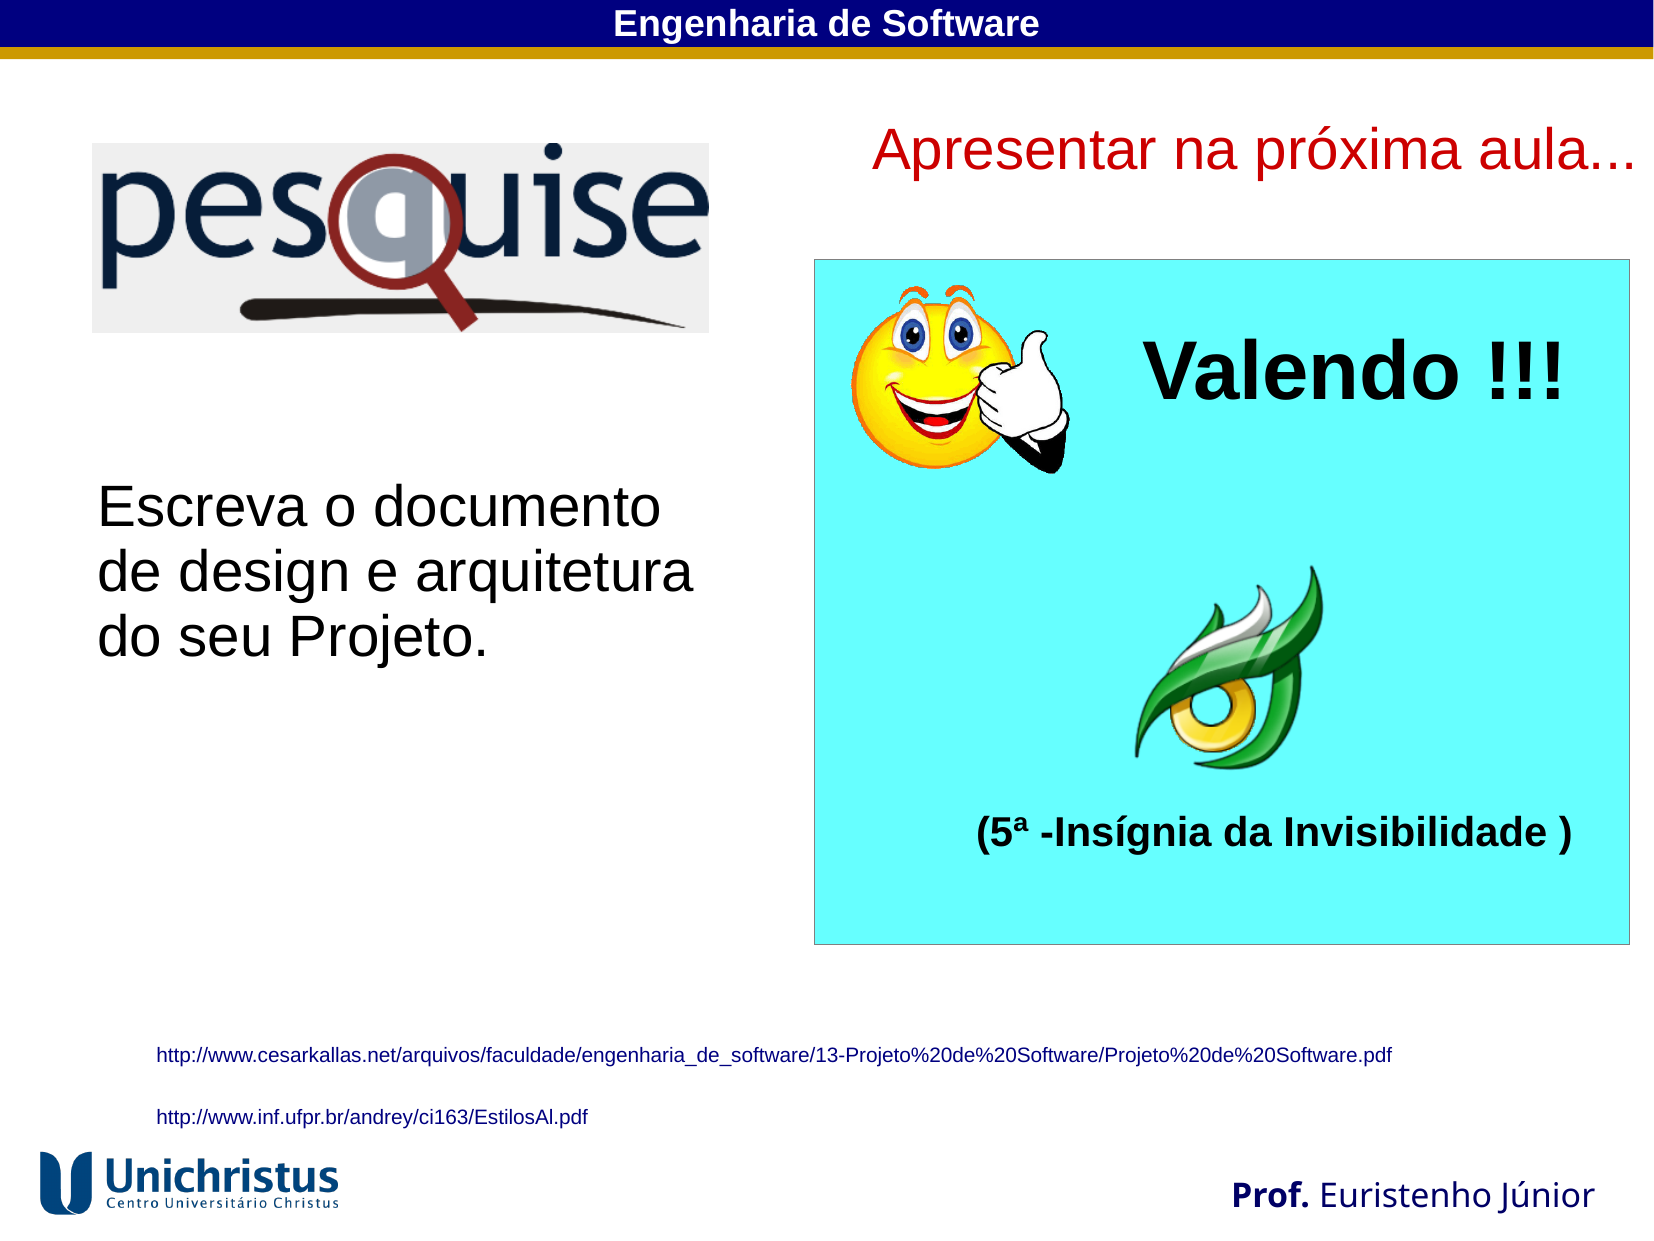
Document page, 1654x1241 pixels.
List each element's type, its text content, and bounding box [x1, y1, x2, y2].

picture [92, 143, 709, 334]
text_box Prof. Euristenho Júnior [1216, 1163, 1654, 1224]
text_box (5ª -Insígnia da Invisibilidade ) [949, 801, 1600, 875]
text_box [814, 259, 1630, 945]
picture [850, 283, 1071, 474]
text_box Escreva o documento de design e arquitetura do seu Projeto. [82, 466, 711, 697]
text_box Valendo !!! [1127, 317, 1583, 426]
text_box Apresentar na próxima aula... [857, 109, 1654, 190]
text_box http://www.inf.ufpr.br/andrey/ci163/EstilosAl.pdf [141, 1098, 603, 1137]
text_box [0, 47, 1654, 60]
picture [1110, 562, 1345, 792]
text_box Engenharia de Software [0, 0, 1654, 47]
text_box http://www.cesarkallas.net/arquivos/faculdade/engenharia_de_software/13-Projeto%20de%20Software/Projeto%20de%20Software.pdf [141, 1036, 1408, 1075]
picture [35, 1148, 343, 1217]
